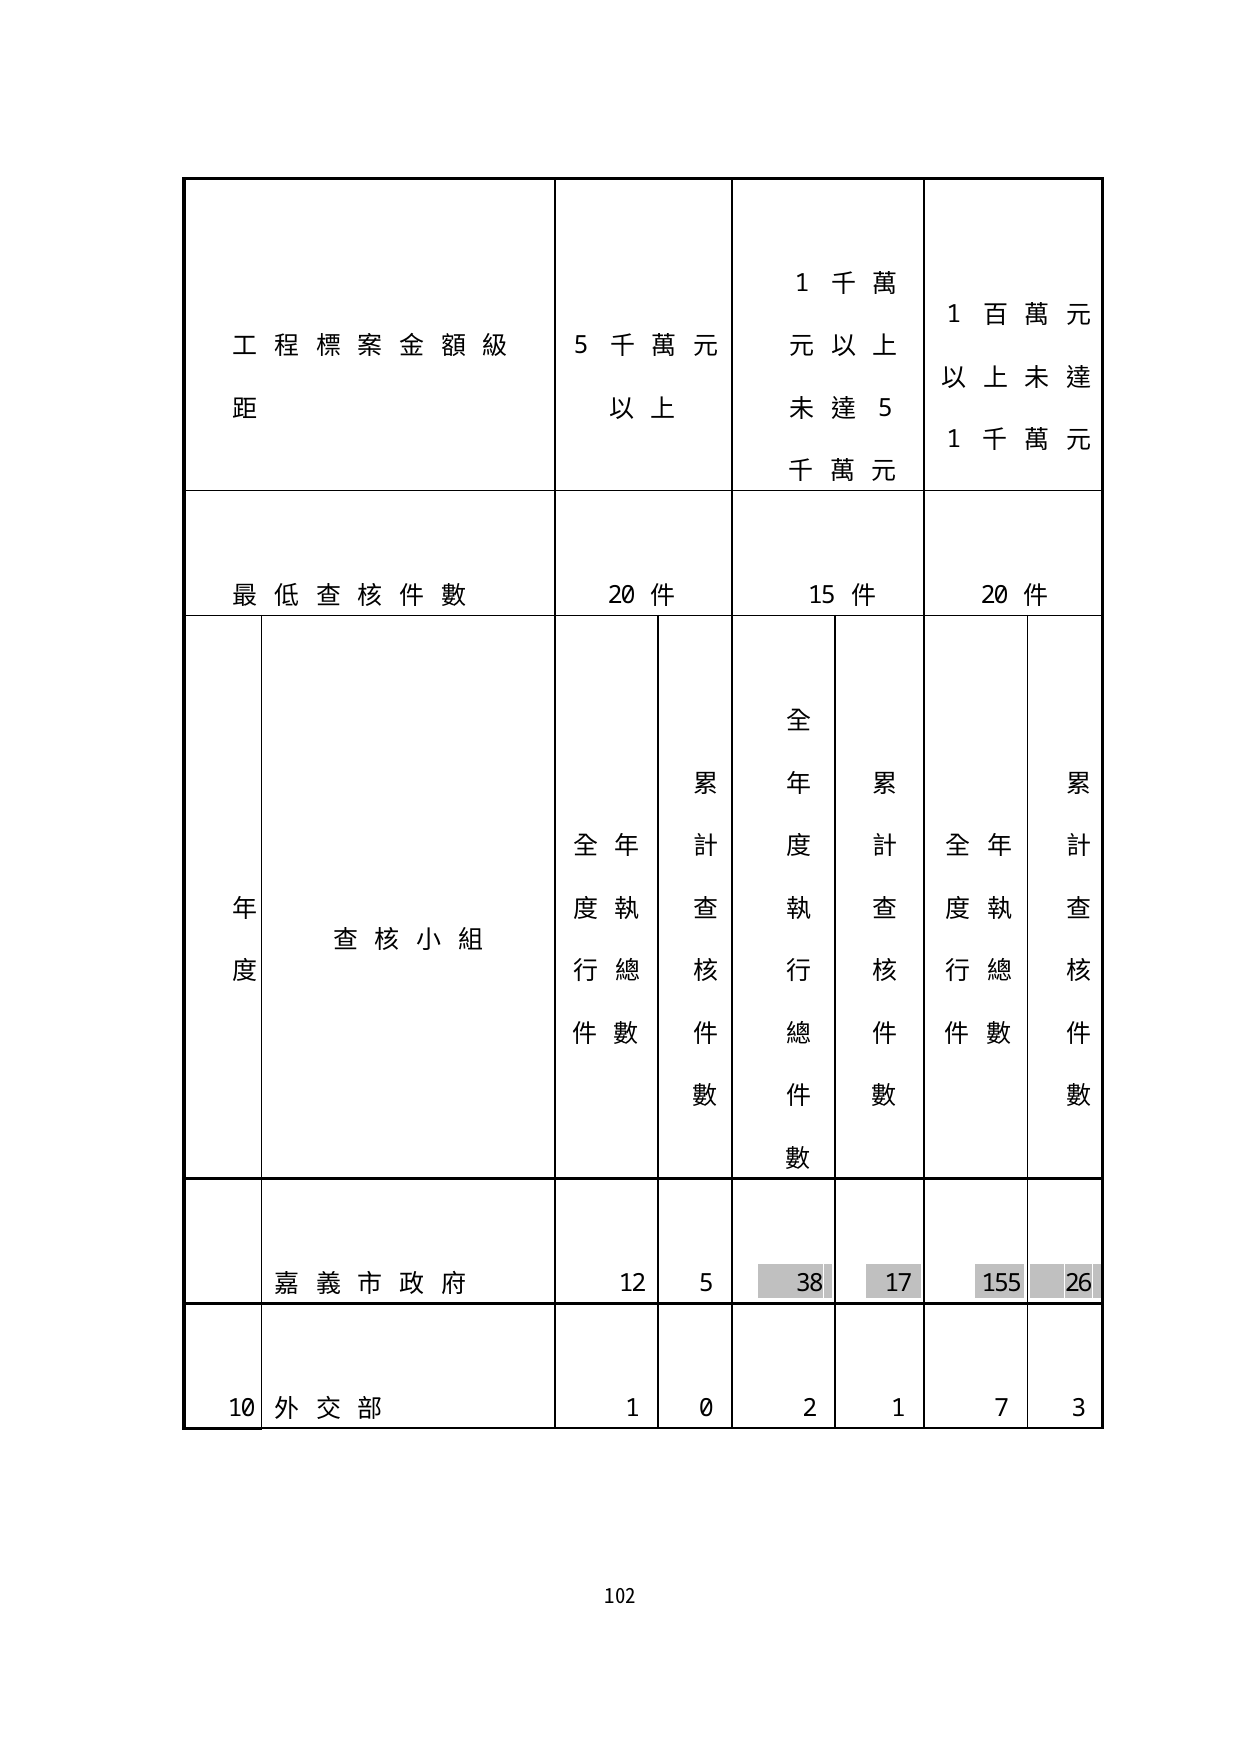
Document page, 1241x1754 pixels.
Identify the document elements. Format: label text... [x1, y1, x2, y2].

table_cell [186, 1180, 261, 1302]
table_cell 20件 [556, 491, 731, 615]
table_cell 1 [556, 1305, 657, 1427]
table_cell 外交部 [262, 1305, 554, 1427]
table_cell 全年度執行總件數 [733, 616, 834, 1177]
table_cell 全年度執行總件數 [556, 616, 657, 1177]
table_cell 2 [733, 1305, 834, 1427]
table_cell 累計查核件數 [836, 616, 923, 1177]
table_cell 查核小組 [262, 616, 554, 1177]
table_cell 20件 [925, 491, 1101, 615]
table_cell 累計查核件數 [659, 616, 731, 1177]
table_cell 7 [925, 1305, 1027, 1427]
table_cell 累計查核件數 [1028, 616, 1101, 1177]
table_cell 5 [659, 1180, 731, 1302]
table_cell 年度 [186, 616, 261, 1177]
table_cell 155 [925, 1180, 1027, 1302]
table_cell 1 [836, 1305, 923, 1427]
table_cell 3 [1028, 1305, 1101, 1427]
table_cell 15件 [733, 491, 923, 615]
table_cell 0 [659, 1305, 731, 1427]
table_cell 38 [733, 1180, 834, 1302]
table_cell 17 [836, 1180, 923, 1302]
table_cell 全年度執行總件數 [925, 616, 1027, 1177]
table_header 1千萬元以上未達5千萬元 [733, 180, 923, 490]
table_cell 10 [186, 1305, 261, 1427]
table_cell 26 [1028, 1180, 1101, 1302]
table_header 1百萬元以上未達1千萬元 [925, 180, 1101, 490]
table_cell 嘉義市政府 [262, 1180, 554, 1302]
table_cell 最低查核件數 [186, 491, 554, 615]
table_cell 12 [556, 1180, 657, 1302]
table_header 5千萬元以上 [556, 180, 731, 490]
table_header 工程標案金額級距 [186, 180, 554, 490]
